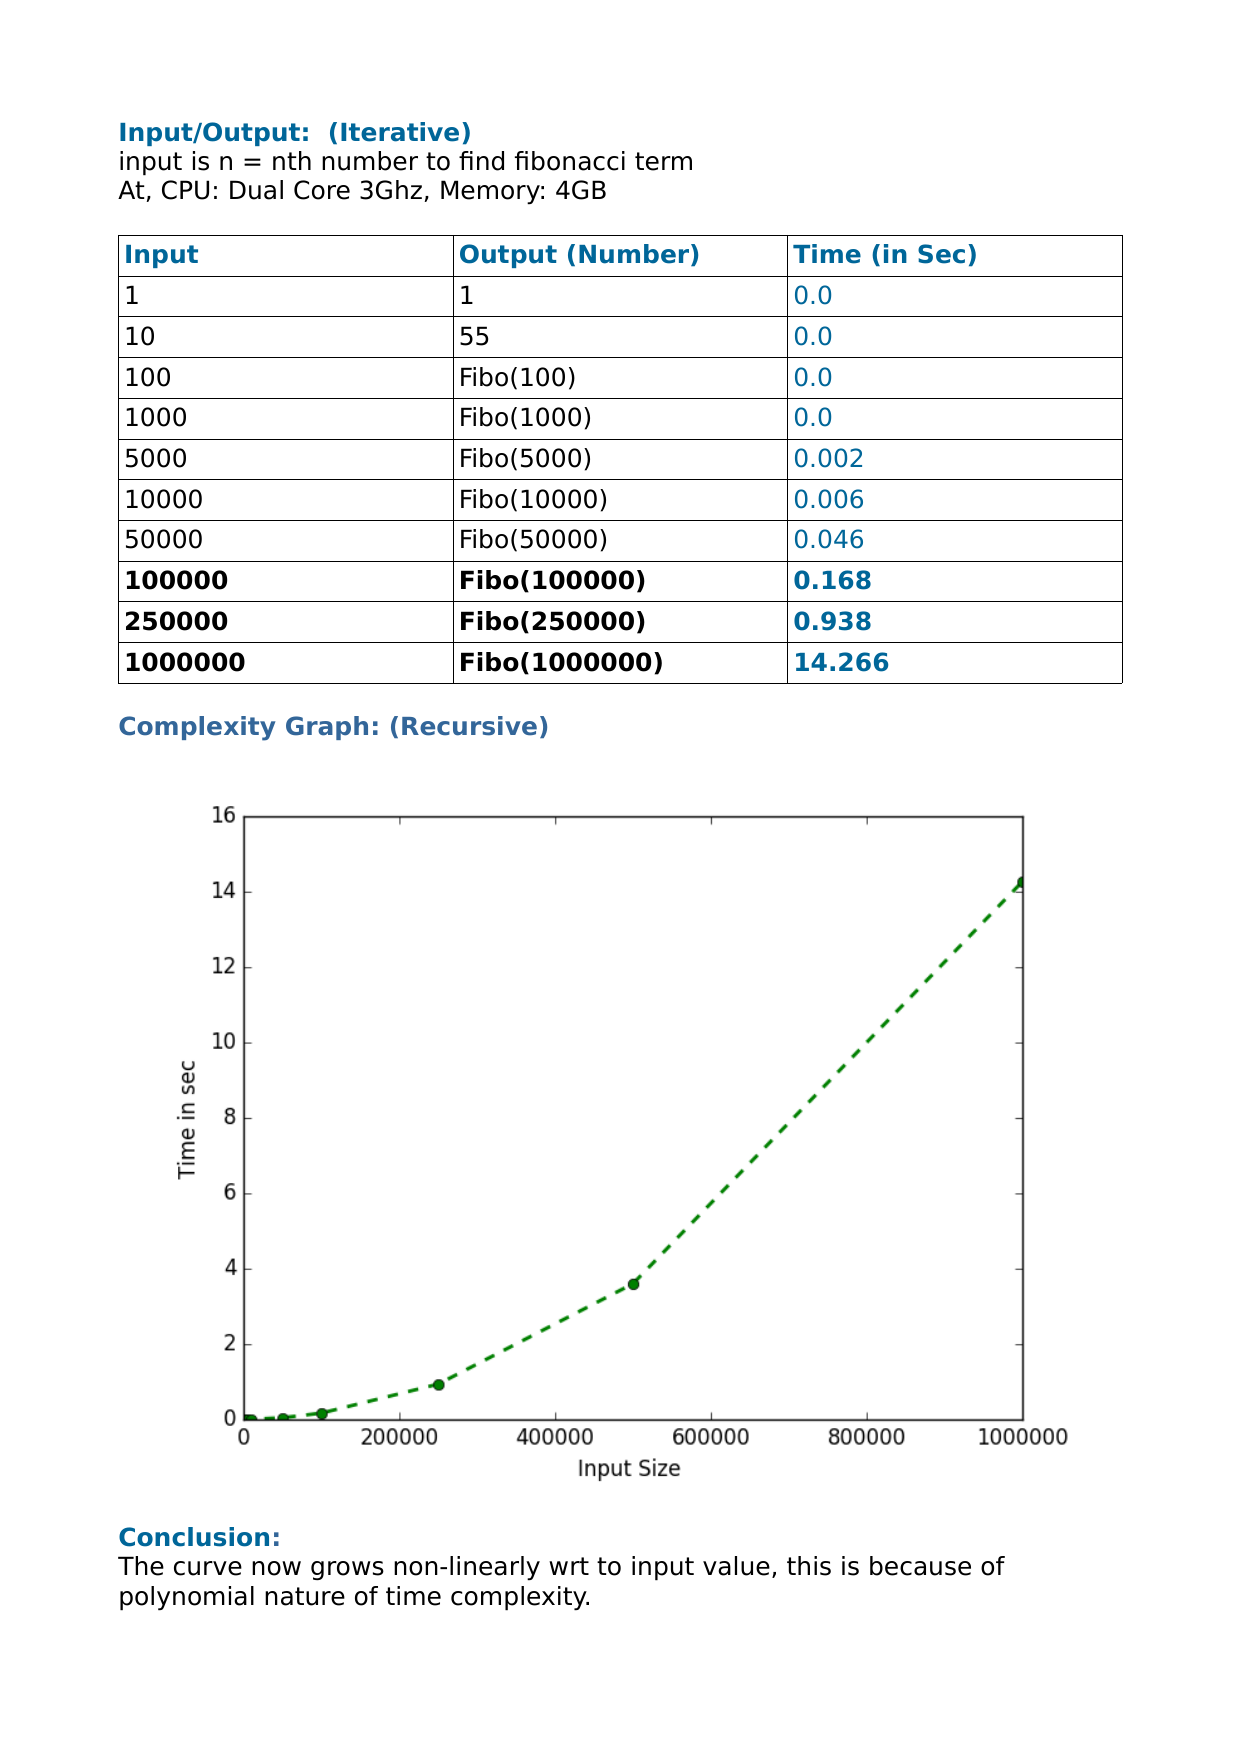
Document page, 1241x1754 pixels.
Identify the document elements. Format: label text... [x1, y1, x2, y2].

table_cell 10 [119, 317, 453, 357]
table_header Input [119, 236, 453, 276]
text Conclusion: [118, 1523, 1122, 1552]
table_cell 100000 [119, 562, 453, 601]
text The curve now grows non-linearly wrt to input value, this is because of polynomial nature of time complexity. [118, 1552, 1122, 1611]
table_cell Fibo(250000) [454, 602, 787, 642]
text Input/Output: (Iterative) [118, 118, 1122, 147]
table_cell Fibo(5000) [454, 440, 787, 479]
table_cell 0.168 [788, 562, 1122, 601]
table_cell 0.0 [788, 317, 1122, 357]
table_cell 1000000 [119, 643, 453, 683]
table_cell 1 [119, 277, 453, 316]
table_cell 10000 [119, 480, 453, 520]
table_cell 1000 [119, 399, 453, 438]
table_cell Fibo(100000) [454, 562, 787, 601]
table_header Time (in Sec) [788, 236, 1122, 276]
table_cell 50000 [119, 521, 453, 561]
table_cell Fibo(100) [454, 358, 787, 398]
table_cell 0.002 [788, 440, 1122, 479]
table_cell 0.0 [788, 358, 1122, 398]
text Complexity Graph: (Recursive) [118, 712, 1122, 741]
table_cell 100 [119, 358, 453, 398]
table_cell Fibo(10000) [454, 480, 787, 520]
table_cell 14.266 [788, 643, 1122, 683]
table_cell 5000 [119, 440, 453, 479]
table_cell 0.0 [788, 399, 1122, 438]
table_cell 250000 [119, 602, 453, 642]
table_cell 0.006 [788, 480, 1122, 520]
table_cell Fibo(1000000) [454, 643, 787, 683]
table_header Output (Number) [454, 236, 787, 276]
table_cell 1 [454, 277, 787, 316]
text At, CPU: Dual Core 3Ghz, Memory: 4GB [118, 176, 1122, 206]
table_cell 0.938 [788, 602, 1122, 642]
picture [118, 741, 1123, 1495]
table_cell Fibo(1000) [454, 399, 787, 438]
table_cell 0.0 [788, 277, 1122, 316]
text input is n = nth number to find fibonacci term [118, 147, 1122, 176]
table_cell 55 [454, 317, 787, 357]
table_cell Fibo(50000) [454, 521, 787, 561]
table_cell 0.046 [788, 521, 1122, 561]
